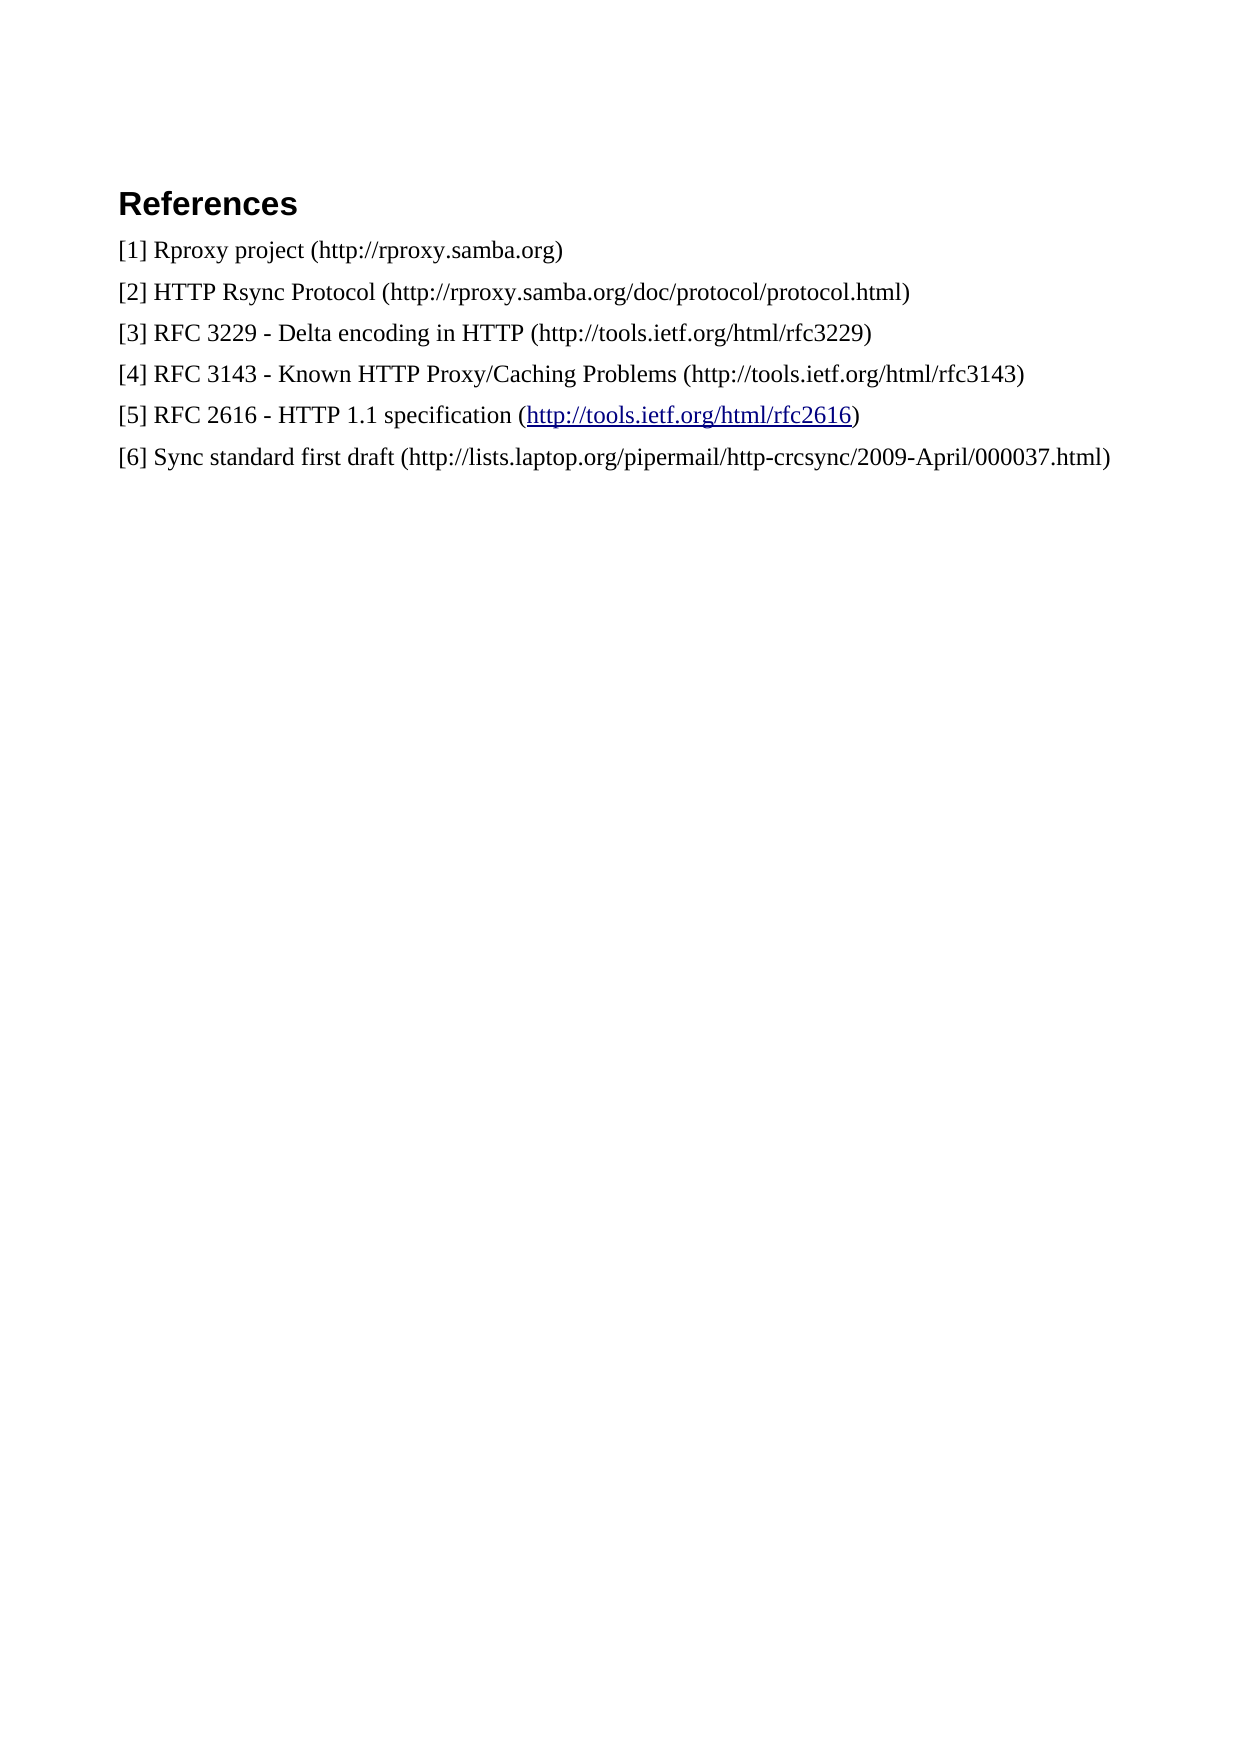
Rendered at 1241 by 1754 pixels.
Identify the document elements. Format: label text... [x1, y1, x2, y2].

text [6] Sync standard first draft (http://lists.laptop.org/pipermail/http-crcsync/2009-April/000037.html) [118, 442, 1122, 470]
text [2] HTTP Rsync Protocol (http://rproxy.samba.org/doc/protocol/protocol.html) [118, 277, 1122, 305]
text [1] Rproxy project (http://rproxy.samba.org) [118, 235, 1122, 264]
text [3] RFC 3229 - Delta encoding in HTTP (http://tools.ietf.org/html/rfc3229) [118, 318, 1122, 347]
text [5] RFC 2616 - HTTP 1.1 specification (http://tools.ietf.org/html/rfc2616) [118, 400, 1122, 429]
text [4] RFC 3143 - Known HTTP Proxy/Caching Problems (http://tools.ietf.org/html/rfc3143) [118, 359, 1122, 388]
subtitle References [118, 184, 1122, 223]
